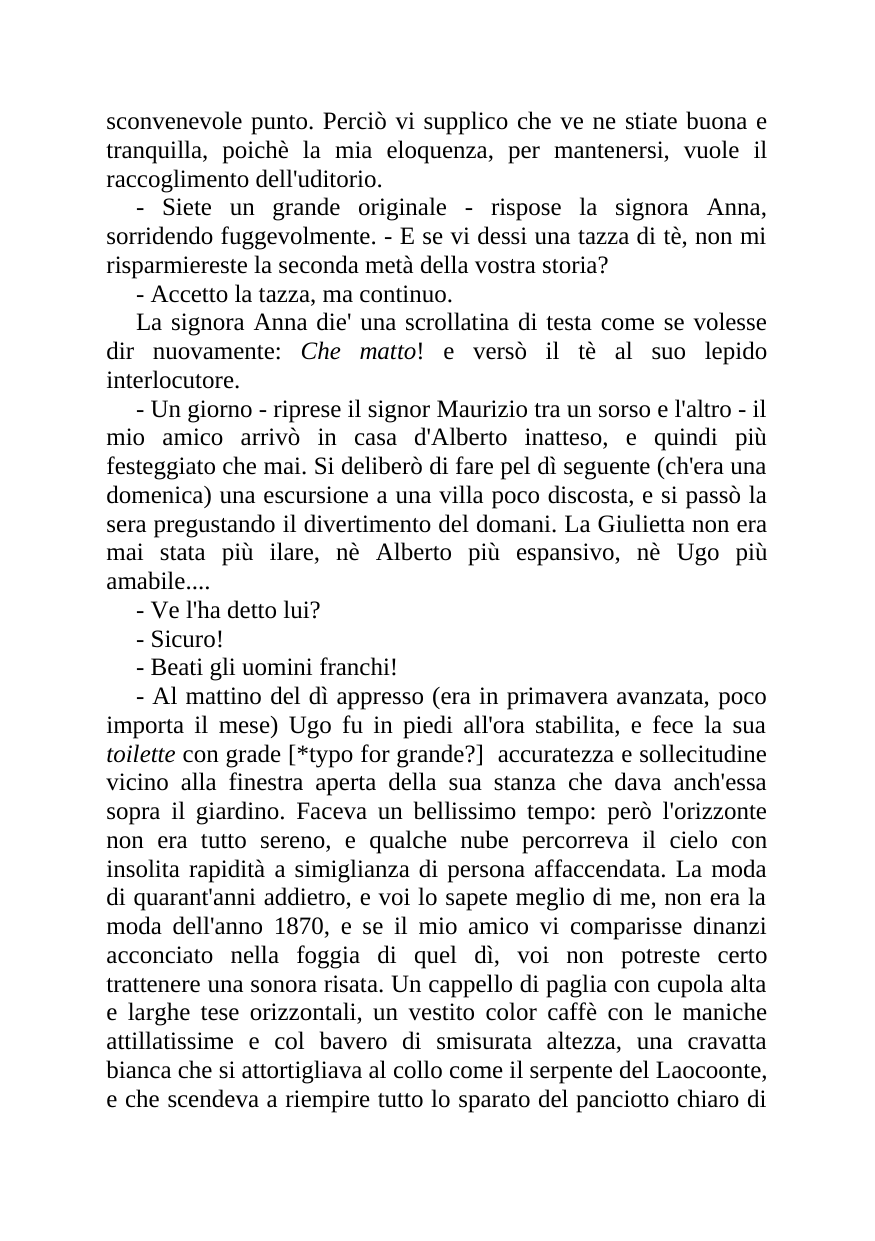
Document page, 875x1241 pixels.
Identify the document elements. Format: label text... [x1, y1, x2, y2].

text - Siete un grande originale - rispose la signora Anna, sorridendo fuggevolmente. - E se vi dessi una tazza di tè, non mi risparmiereste la seconda metà della vostra storia? [106, 192, 768, 279]
text - Sicuro! [106, 624, 768, 652]
text - Ve l'ha detto lui? [106, 595, 768, 624]
text - Beati gli uomini franchi! [106, 652, 768, 681]
text La signora Anna die' una scrollatina di testa come se volesse dir nuovamente: Che matto! e versò il tè al suo lepido interlocutore. [106, 307, 768, 394]
text - Al mattino del dì appresso (era in primavera avanzata, poco importa il mese) Ugo fu in piedi all'ora stabilita, e fece la sua toilette con grade [*typo for grande?] accuratezza e sollecitudine vicino alla finestra aperta della sua stanza che dava anch'essa sopra il giardino. Faceva un bellissimo tempo: però l'orizzonte non era tutto sereno, e qualche nube percorreva il cielo con insolita rapidità a simiglianza di persona affaccendata. La moda di quarant'anni addietro, e voi lo sapete meglio di me, non era la moda dell'anno 1870, e se il mio amico vi comparisse dinanzi acconciato nella foggia di quel dì, voi non potreste certo trattenere una sonora risata. Un cappello di paglia con cupola alta e larghe tese orizzontali, un vestito color caffè con le maniche attillatissime e col bavero di smisurata altezza, una cravatta bianca che si attortigliava al collo come il serpente del Laocoonte, e che scendeva a riempire tutto lo sparato del panciotto chiaro di [106, 681, 768, 1112]
text - Accetto la tazza, ma continuo. [106, 279, 768, 307]
text sconvenevole punto. Perciò vi supplico che ve ne stiate buona e tranquilla, poichè la mia eloquenza, per mantenersi, vuole il raccoglimento dell'uditorio. [106, 106, 768, 192]
text - Un giorno - riprese il signor Maurizio tra un sorso e l'altro - il mio amico arrivò in casa d'Alberto inatteso, e quindi più festeggiato che mai. Si deliberò di fare pel dì seguente (ch'era una domenica) una escursione a una villa poco discosta, e si passò la sera pregustando il divertimento del domani. La Giulietta non era mai stata più ilare, nè Alberto più espansivo, nè Ugo più amabile.... [106, 394, 768, 595]
